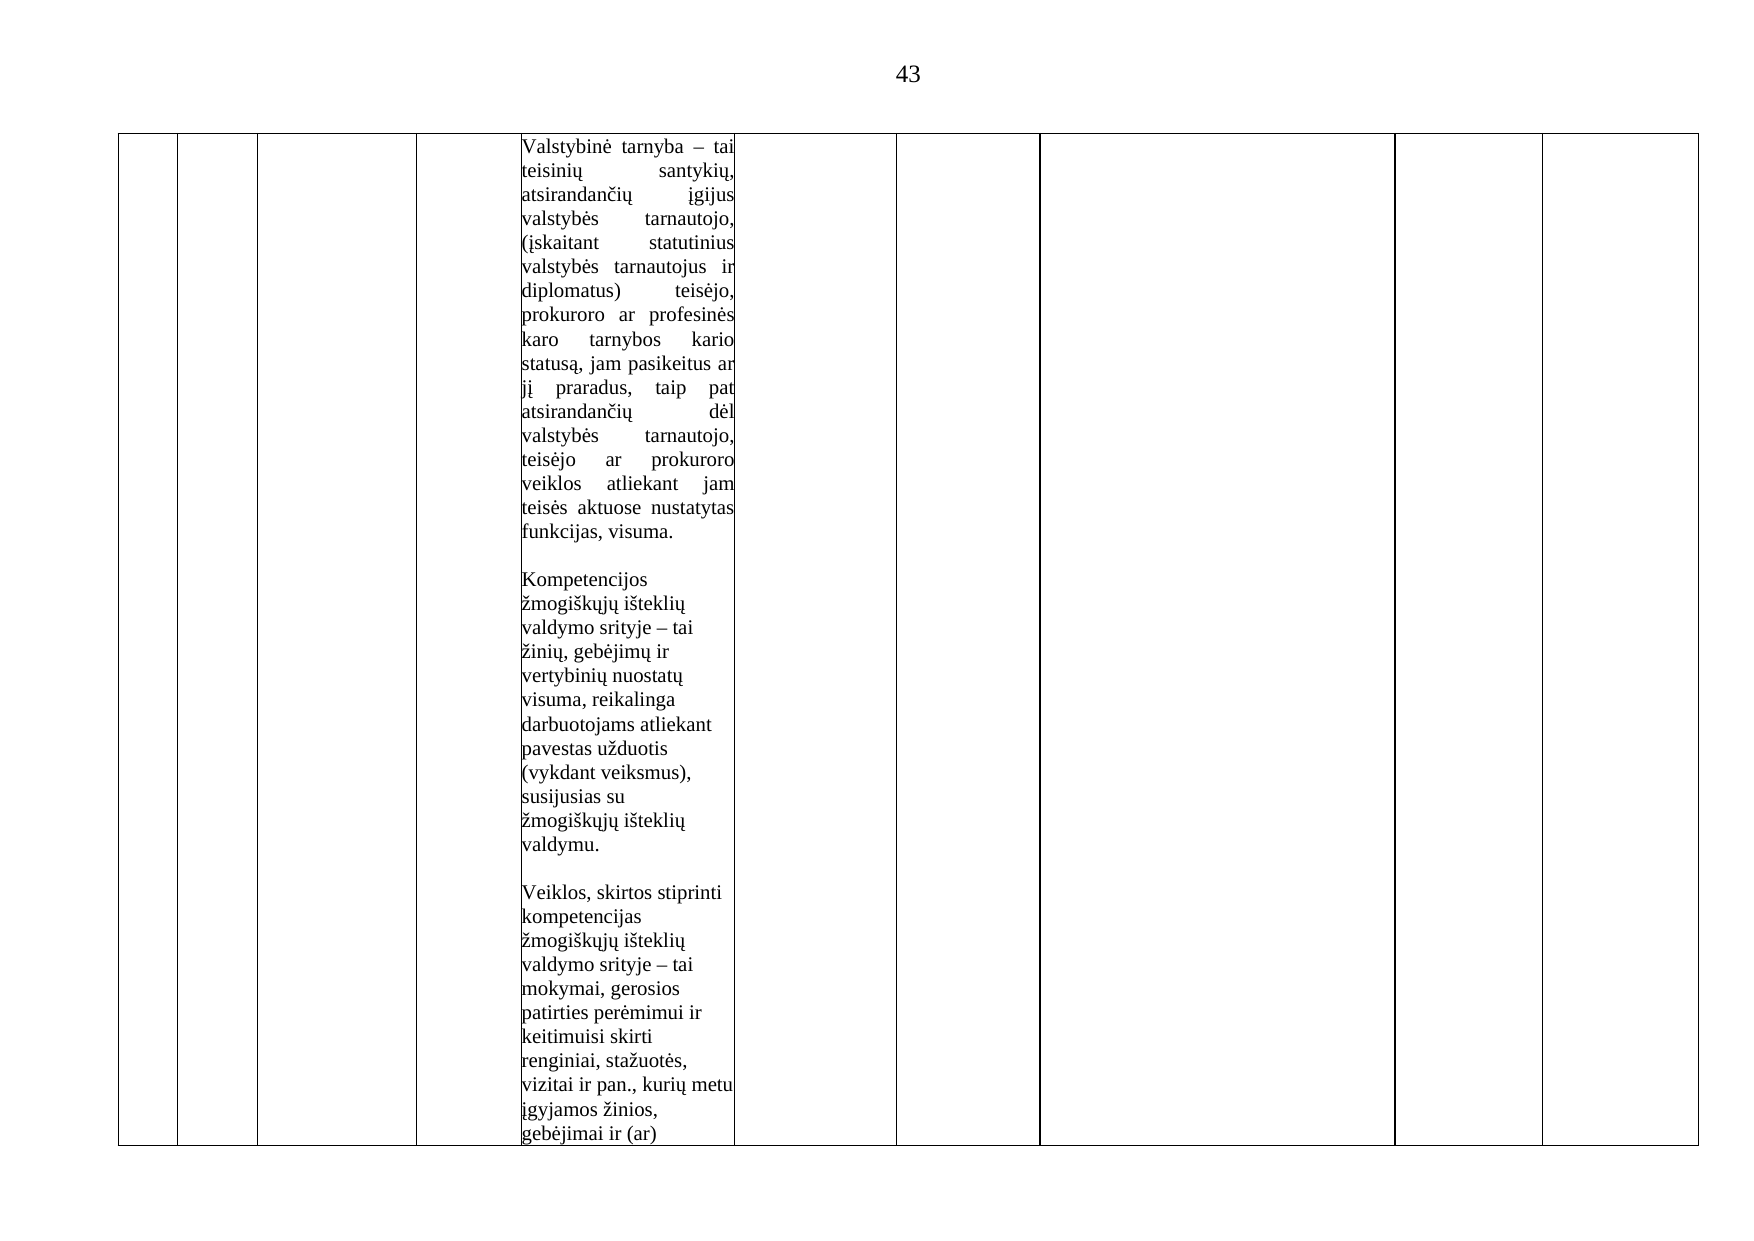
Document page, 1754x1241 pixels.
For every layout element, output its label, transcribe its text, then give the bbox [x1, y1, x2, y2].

table_cell [119, 134, 177, 1144]
table_cell [417, 134, 521, 1144]
table_cell [1041, 134, 1394, 1144]
table_cell [258, 134, 416, 1144]
table_cell [735, 134, 896, 1144]
table_cell [178, 134, 257, 1144]
table_cell [1396, 134, 1542, 1144]
table_cell [897, 134, 1039, 1144]
table_cell [1543, 134, 1698, 1144]
table_cell Valstybinė tarnyba – tai teisinių santykių, atsirandančių įgijus valstybės tarnautojo, (įskaitant statutinius valstybės tarnautojus ir diplomatus) teisėjo, prokuroro ar profesinės karo tarnybos kario statusą, jam pasikeitus ar jį praradus, taip pat atsirandančių dėl valstybės tarnautojo, teisėjo ar prokuroro veiklos atliekant jam teisės aktuose nustatytas funkcijas, visuma. Kompetencijos žmogiškųjų išteklių valdymo srityje – tai žinių, gebėjimų ir vertybinių nuostatų visuma, reikalinga darbuotojams atliekant pavestas užduotis (vykdant veiksmus), susijusias su žmogiškųjų išteklių valdymu. Veiklos, skirtos stiprinti kompetencijas žmogiškųjų išteklių valdymo srityje – tai mokymai, gerosios patirties perėmimui ir keitimuisi skirti renginiai, stažuotės, vizitai ir pan., kurių metu įgyjamos žinios, gebėjimai ir (ar) [522, 134, 734, 1144]
